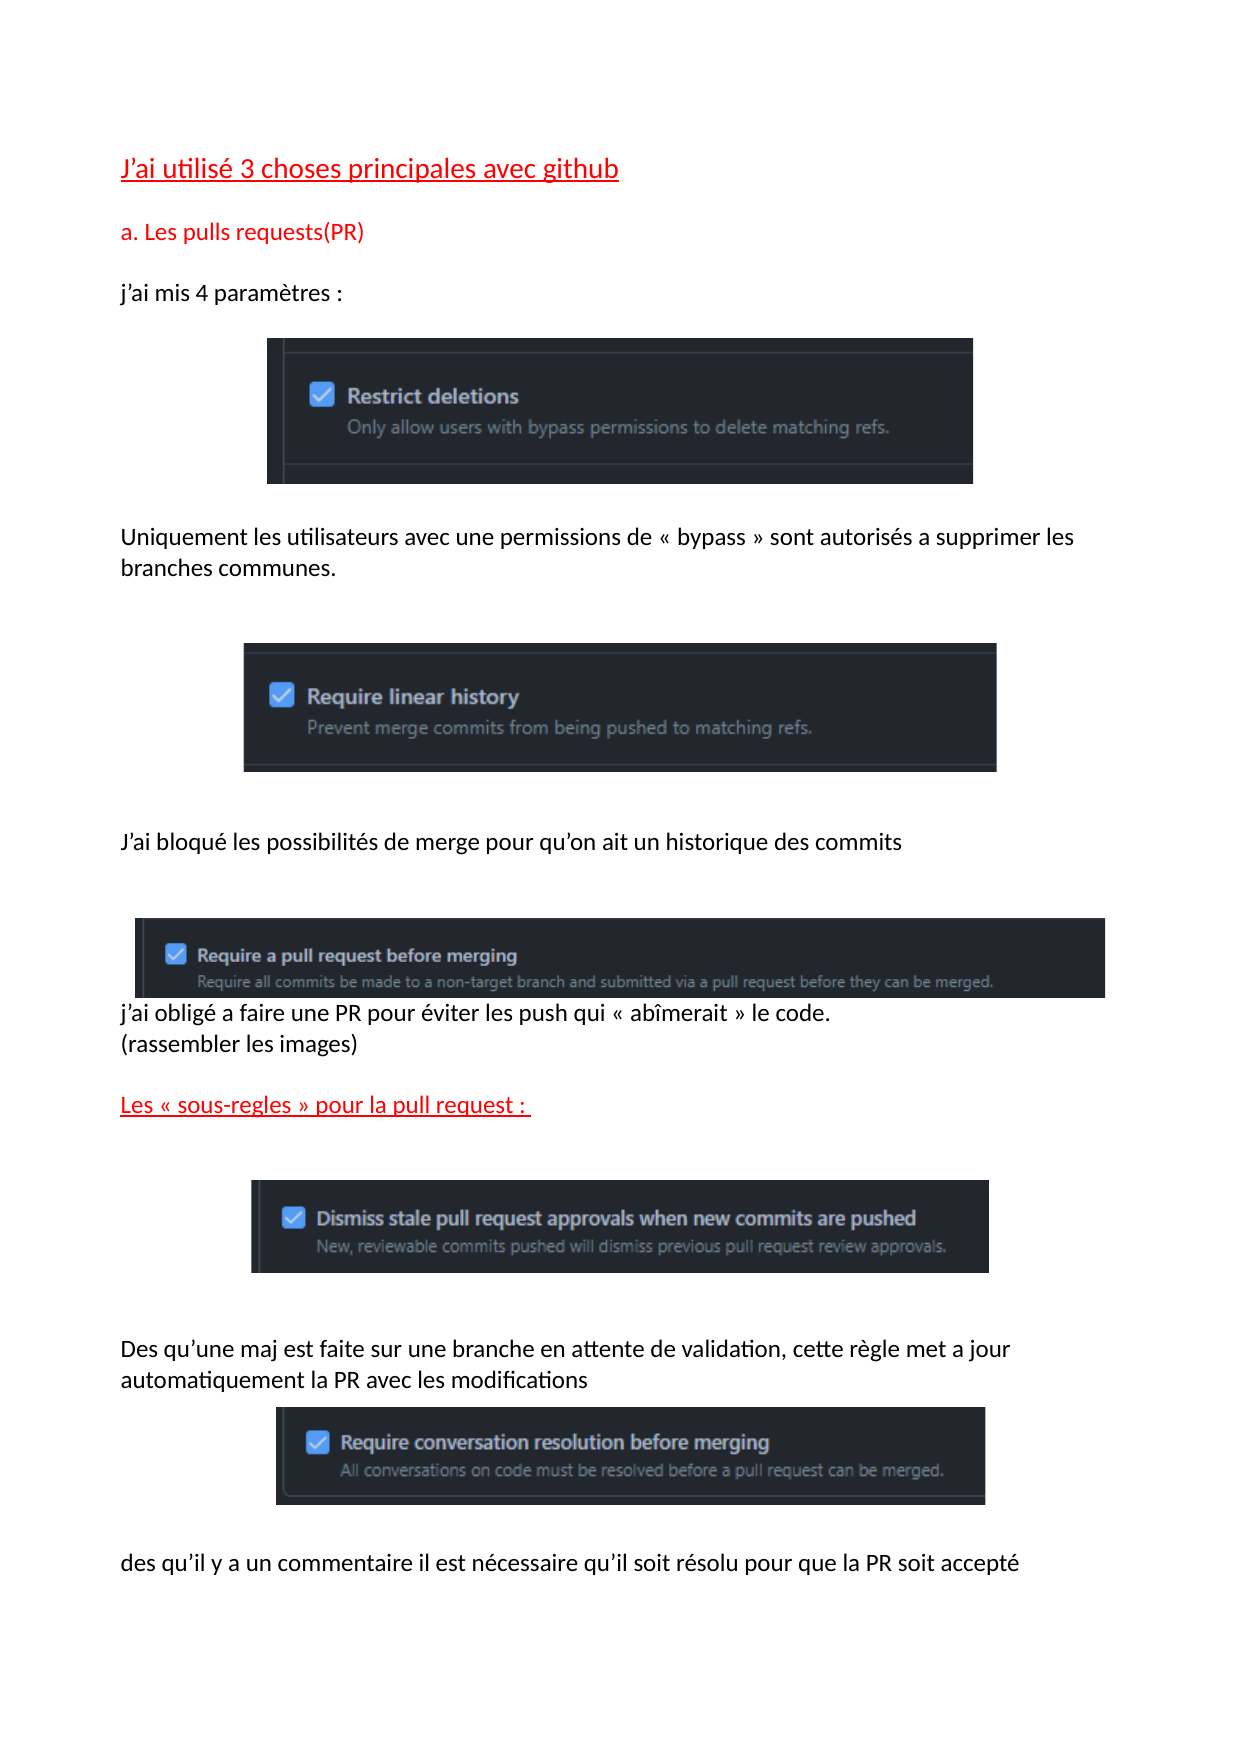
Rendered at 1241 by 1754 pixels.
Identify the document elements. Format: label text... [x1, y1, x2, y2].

text Les « sous-regles » pour la pull request : [120, 1089, 1090, 1119]
text J’ai utilisé 3 choses principales avec github a. Les pulls requests(PR) [120, 150, 1090, 247]
picture [276, 1407, 986, 1505]
text Des qu’une maj est faite sur une branche en attente de validation, cette règle met a jour automatiquement la PR avec les modifications [120, 1333, 1090, 1394]
picture [267, 338, 974, 484]
text Uniquement les utilisateurs avec une permissions de « bypass » sont autorisés a supprimer les branches communes. [120, 521, 1090, 582]
text j’ai obligé a faire une PR pour éviter les push qui « abîmerait » le code. [120, 998, 1090, 1028]
text (rassembler les images) [120, 1028, 1090, 1058]
picture [243, 643, 997, 772]
text J’ai bloqué les possibilités de merge pour qu’on ait un historique des commits [120, 827, 1090, 857]
text des qu’il y a un commentaire il est nécessaire qu’il soit résolu pour que la PR soit accepté [120, 1547, 1090, 1577]
picture [251, 1180, 989, 1273]
picture [135, 918, 1105, 998]
text j’ai mis 4 paramètres : [120, 277, 1090, 308]
